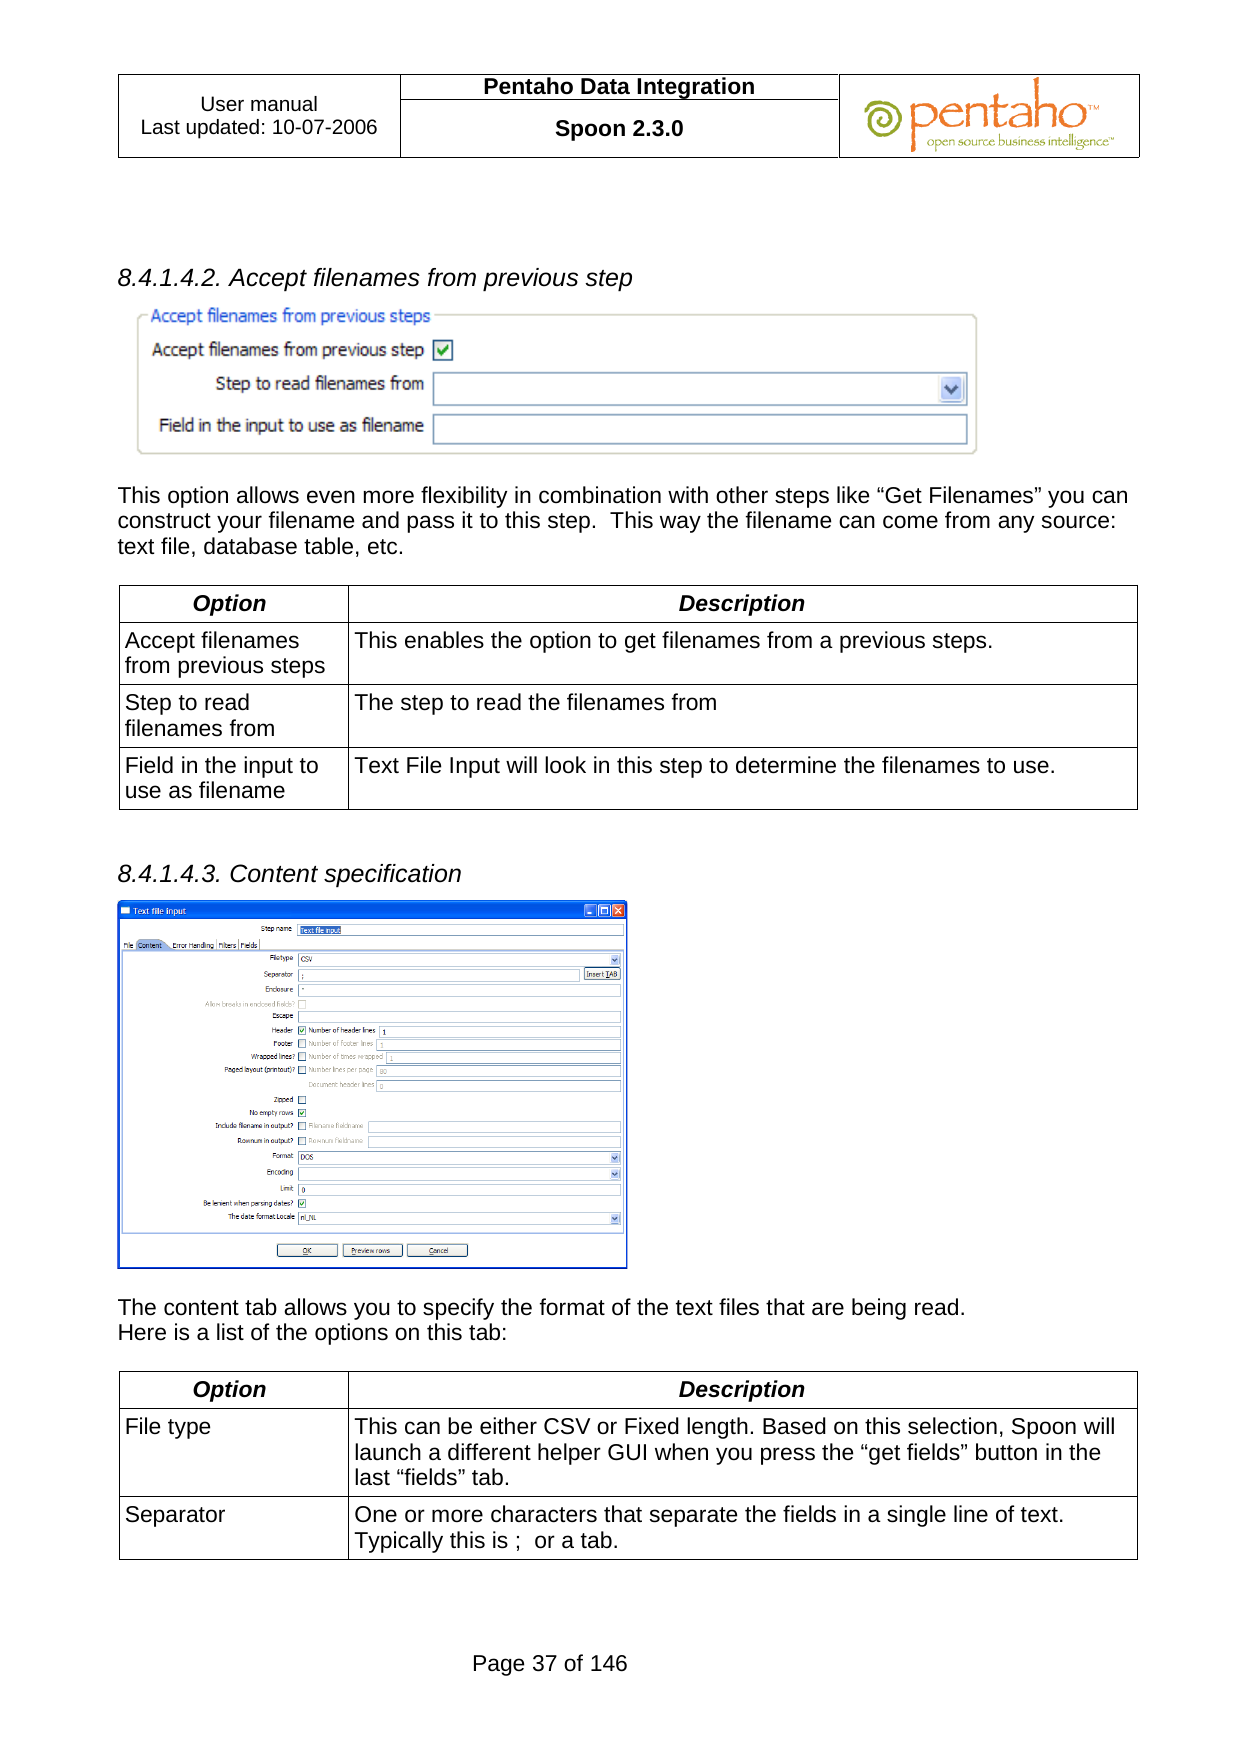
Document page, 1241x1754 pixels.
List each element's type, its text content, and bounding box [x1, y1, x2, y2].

text The content tab allows you to specify the format of the text files that are being read. [117, 1294, 1137, 1320]
text Here is a list of the options on this tab: [117, 1320, 1137, 1345]
table_cell Step to read filenames from [120, 685, 348, 747]
table_header Option [120, 1372, 348, 1408]
table_header Description [349, 1372, 1137, 1408]
table_header Description [349, 586, 1137, 622]
table_cell File type [120, 1409, 348, 1496]
table_cell Text File Input will look in this step to determine the filenames to use. [349, 748, 1137, 809]
table_cell One or more characters that separate the fields in a single line of text. Typically this is ; or a tab. [349, 1497, 1137, 1559]
table_header Option [120, 586, 348, 622]
table_cell Separator [120, 1497, 348, 1559]
table_cell Accept filenames from previous steps [120, 623, 348, 684]
table_cell Field in the input to use as filename [120, 748, 348, 809]
subtitle Content specification [117, 860, 1137, 888]
picture [117, 900, 628, 1269]
table_cell This enables the option to get filenames from a previous steps. [349, 623, 1137, 684]
subtitle Accept filenames from previous step [117, 263, 1137, 291]
text This option allows even more flexibility in combination with other steps like “Get Filenames” you can construct your filename and pass it to this step. This way the filename can come from any source: text file, database table, etc. [117, 482, 1137, 559]
table_cell This can be either CSV or Fixed length. Based on this selection, Spoon will launch a different helper GUI when you press the “get fields” button in the last “fields” tab. [349, 1409, 1137, 1496]
table_cell The step to read the filenames from [349, 685, 1137, 747]
